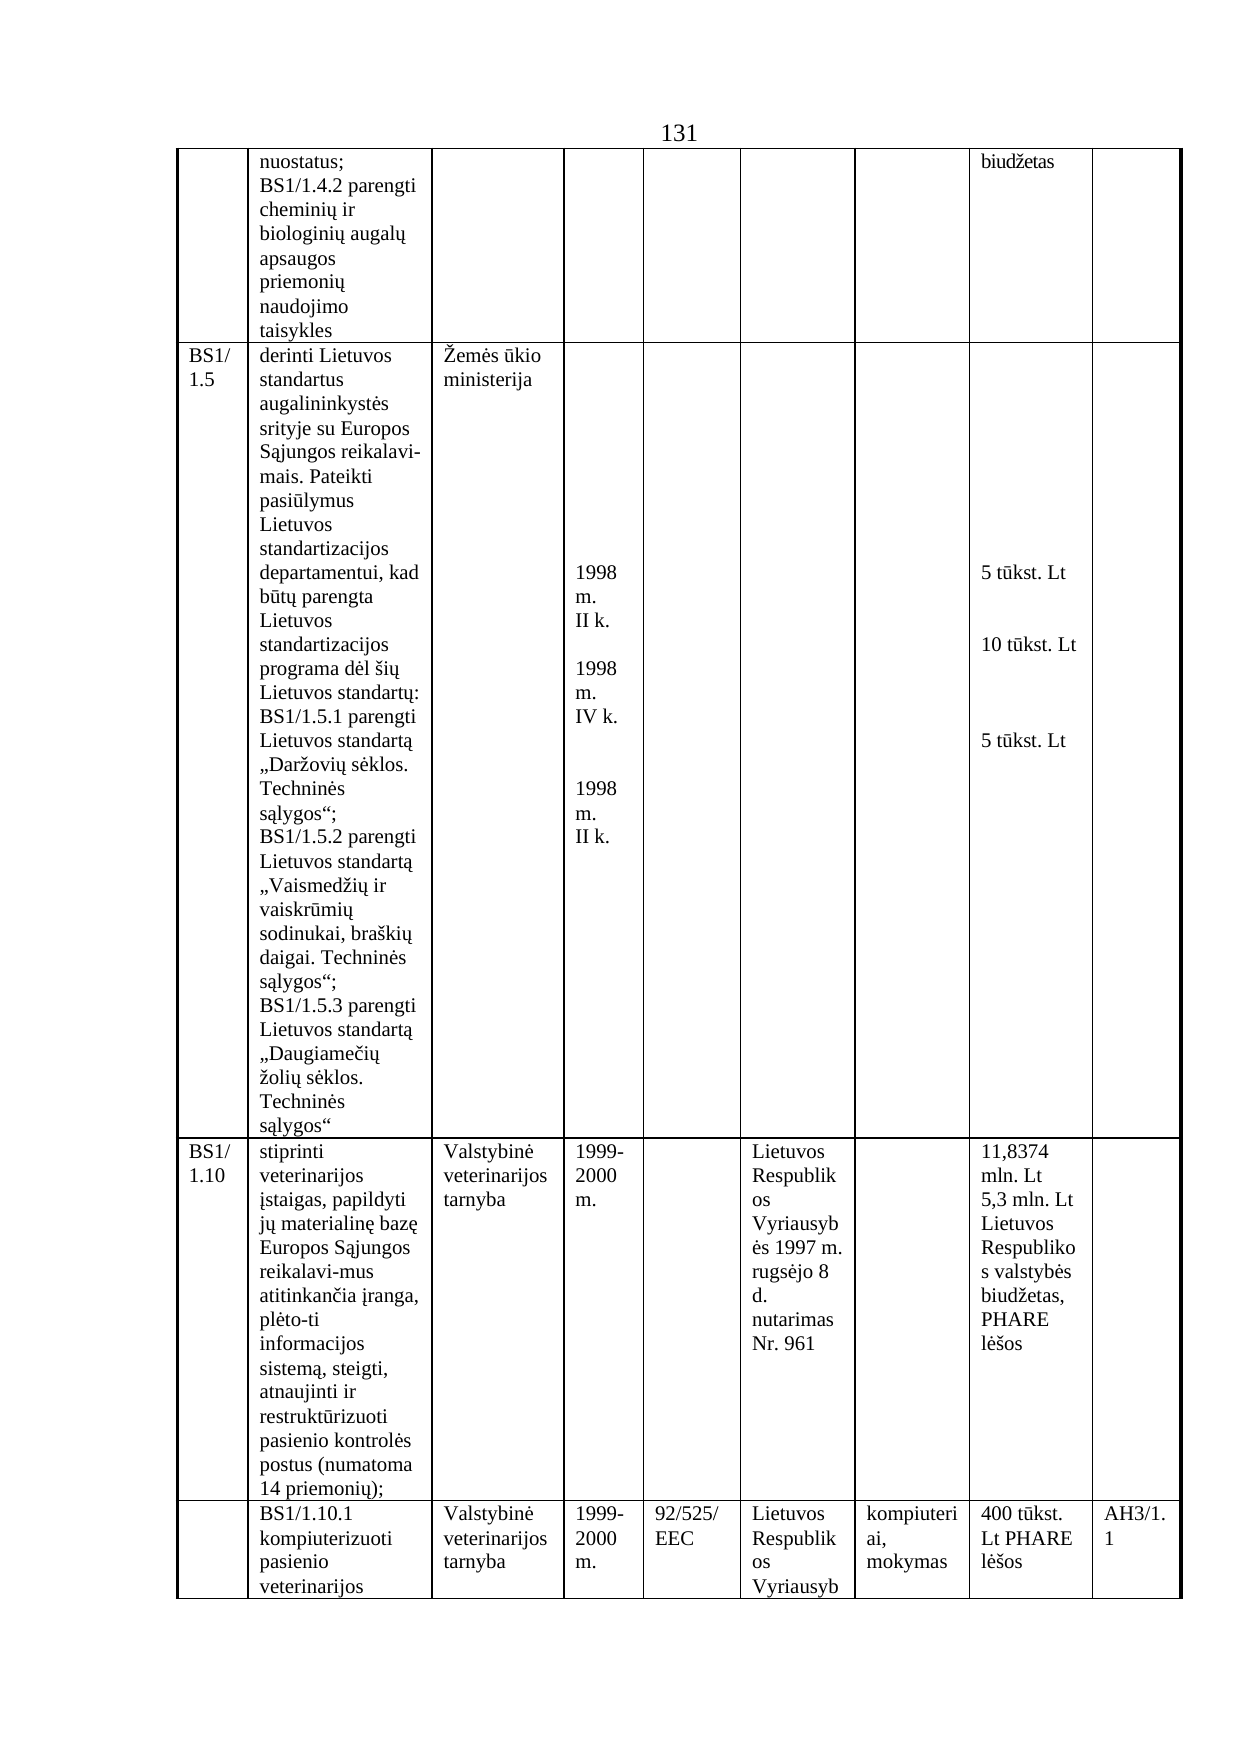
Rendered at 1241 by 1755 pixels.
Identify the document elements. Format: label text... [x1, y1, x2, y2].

table_cell biudžetas [970, 149, 1092, 342]
table_cell 11,8374 mln. Lt 5,3 mln. Lt Lietuvos Respublikos valstybės biudžetas, PHARE lėšos [970, 1139, 1092, 1500]
table_cell BS1/1.10.1 kompiuterizuoti pasienio veterinarijos [249, 1501, 431, 1598]
table_cell [565, 149, 643, 342]
table_cell Lietuvos Respublikos Vyriausyb [741, 1501, 854, 1598]
table_cell 5 tūkst. Lt 10 tūkst. Lt 5 tūkst. Lt [970, 343, 1092, 1137]
table_cell [741, 149, 854, 342]
table_cell [644, 149, 740, 342]
table_cell [1093, 1139, 1179, 1500]
table_cell BS1/1.5 [179, 343, 247, 1137]
table_cell 1998 m. II k. 1998 m. IV k. 1998 m. II k. [565, 343, 643, 1137]
table_cell [179, 1501, 247, 1598]
table_cell [856, 1139, 969, 1500]
table_cell derinti Lietuvos standartus augalininkystės srityje su Europos Sąjungos reikalavi-mais. Pateikti pasiūlymus Lietuvos standartizacijos departamentui, kad būtų parengta Lietuvos standartizacijos programa dėl šių Lietuvos standartų: BS1/1.5.1 parengti Lietuvos standartą „Daržovių sėklos. Techninės sąlygos“; BS1/1.5.2 parengti Lietuvos standartą „Vaismedžių ir vaiskrūmių sodinukai, braškių daigai. Techninės sąlygos“; BS1/1.5.3 parengti Lietuvos standartą „Daugiamečių žolių sėklos. Techninės sąlygos“ [249, 343, 431, 1137]
table_cell [856, 343, 969, 1137]
table_cell [179, 149, 247, 342]
table_cell 92/525/EEC [644, 1501, 740, 1598]
table_cell [433, 149, 563, 342]
table_cell [1093, 149, 1179, 342]
table_cell stiprinti veterinarijos įstaigas, papildyti jų materialinę bazę Europos Sąjungos reikalavi-mus atitinkančia įranga, plėto-ti informacijos sistemą, steigti, atnaujinti ir restruktūrizuoti pasienio kontrolės postus (numatoma 14 priemonių); [249, 1139, 431, 1500]
table_cell [644, 343, 740, 1137]
table_cell [1093, 343, 1179, 1137]
table_cell [856, 149, 969, 342]
table_cell Valstybinė veterinarijos tarnyba [433, 1139, 563, 1500]
table_cell kompiuteriai, mokymas [856, 1501, 969, 1598]
table_cell AH3/1.1 [1093, 1501, 1179, 1598]
table_cell nuostatus; BS1/1.4.2 parengti cheminių ir biologinių augalų apsaugos priemonių naudojimo taisykles [249, 149, 431, 342]
table_cell 1999-2000 m. [565, 1139, 643, 1500]
table_cell Valstybinė veterinarijos tarnyba [433, 1501, 563, 1598]
table_cell [644, 1139, 740, 1500]
table_cell 1999-2000 m. [565, 1501, 643, 1598]
table_cell Žemės ūkio ministerija [433, 343, 563, 1137]
table_cell 400 tūkst. Lt PHARE lėšos [970, 1501, 1092, 1598]
table_cell [741, 343, 854, 1137]
table_cell BS1/1.10 [179, 1139, 247, 1500]
table_cell Lietuvos Respublikos Vyriausybės 1997 m. rugsėjo 8 d. nutarimas Nr. 961 [741, 1139, 854, 1500]
